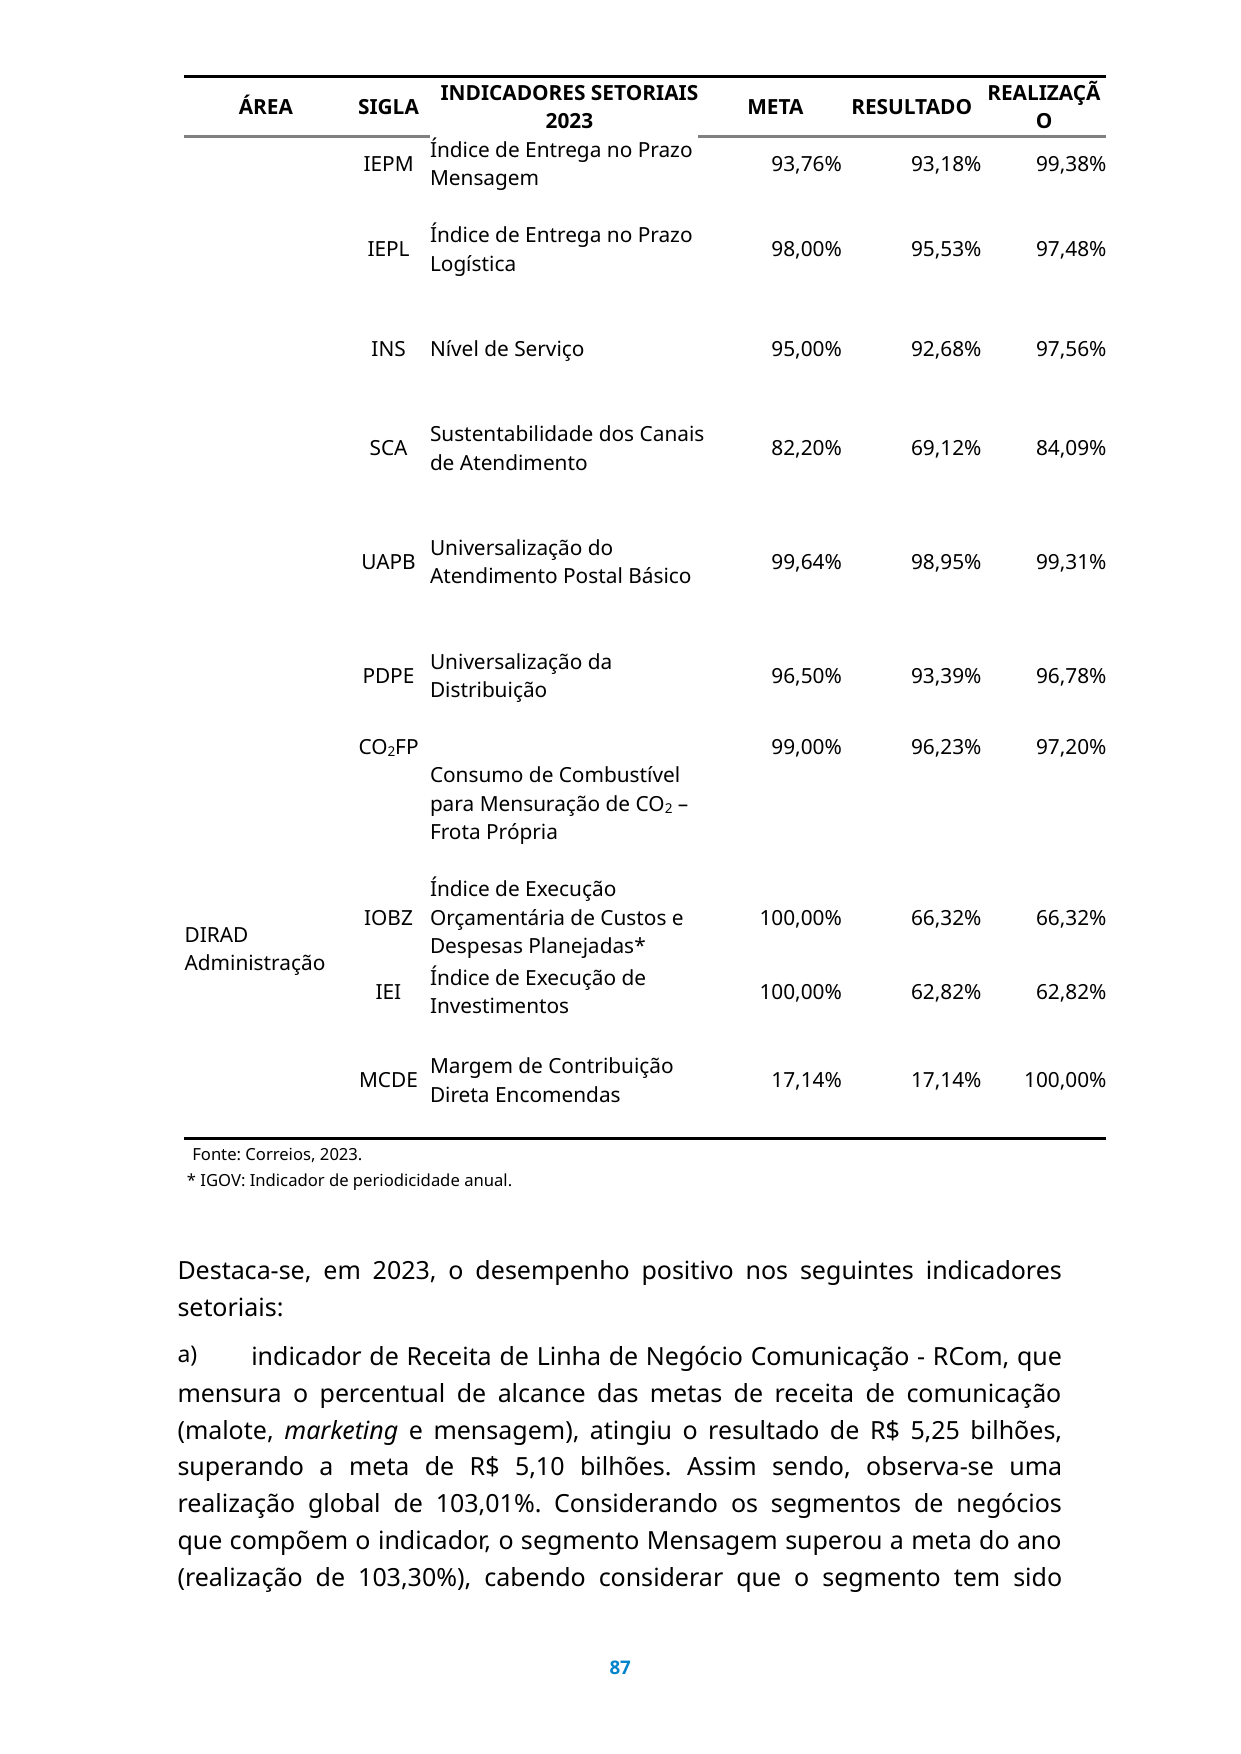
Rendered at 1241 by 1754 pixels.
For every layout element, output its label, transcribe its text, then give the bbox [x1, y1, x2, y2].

table_cell 62,82% [981, 960, 1106, 1020]
table_cell 99,31% [981, 505, 1106, 618]
table_header INDICADORES SETORIAIS 2023 [430, 78, 709, 135]
table_cell 100,00% [981, 1020, 1106, 1137]
text Destaca-se, em 2023, o desempenho positivo nos seguintes indicadores setoriais: [177, 1250, 1063, 1323]
table_cell 62,82% [842, 960, 981, 1020]
table_cell Sustentabilidade dos Canais de Atendimento [430, 391, 709, 505]
table_cell SCA [347, 391, 430, 505]
table_cell 93,39% [842, 619, 981, 732]
table_cell MCDE [347, 1020, 430, 1137]
table_cell 95,53% [842, 192, 981, 306]
table_cell DIRAD Administração [184, 874, 347, 1137]
list indicador de Receita de Linha de Negócio Comunicação - RCom, que mensura o percentual de alcance das metas de receita de comunicação (malote, marketing e mensagem), atingiu o resultado de R$ 5,25 bilhões, superando a meta de R$ 5,10 bilhões. Assim sendo, observa-se uma realização global de 103,01%. Considerando os segmentos de negócios que compõem o indicador, o segmento Mensagem superou a meta do ano (realização de 103,30%), cabendo considerar que o segmento tem sido [177, 1336, 1063, 1593]
table_cell 100,00% [709, 874, 842, 960]
table_cell Índice de Execução de Investimentos [430, 960, 709, 1020]
table_cell 97,20% [981, 732, 1106, 874]
table_cell 96,50% [709, 619, 842, 732]
table_cell 84,09% [981, 391, 1106, 505]
table_cell IOBZ [347, 874, 430, 960]
table_cell Universalização do Atendimento Postal Básico [430, 505, 709, 618]
table_cell 98,95% [842, 505, 981, 618]
table_cell INS [347, 306, 430, 391]
table_cell Margem de Contribuição Direta Encomendas [430, 1020, 709, 1137]
table_cell 99,00% [709, 732, 842, 874]
table_cell Universalização da Distribuição [430, 619, 709, 732]
table_cell 92,68% [842, 306, 981, 391]
table_header RESULTADO [842, 78, 981, 135]
table_cell 95,00% [709, 306, 842, 391]
table_cell 99,38% [981, 138, 1106, 192]
table_cell 66,32% [981, 874, 1106, 960]
table_cell 99,64% [709, 505, 842, 618]
table_cell IEI [347, 960, 430, 1020]
table_cell IEPL [347, 192, 430, 306]
table_cell 100,00% [709, 960, 842, 1020]
table_cell 97,56% [981, 306, 1106, 391]
table_cell Índice de Execução Orçamentária de Custos e Despesas Planejadas* [430, 874, 709, 960]
table_cell 96,23% [842, 732, 981, 874]
table_cell 96,78% [981, 619, 1106, 732]
table_cell 93,76% [709, 138, 842, 192]
table_cell PDPE [347, 619, 430, 732]
table_cell Nível de Serviço [430, 306, 709, 391]
table_header META [709, 78, 842, 135]
table_cell 66,32% [842, 874, 981, 960]
table_cell Índice de Entrega no Prazo Logística [430, 192, 709, 306]
table_cell UAPB [347, 505, 430, 618]
table_cell 97,48% [981, 192, 1106, 306]
table_cell 17,14% [842, 1020, 981, 1137]
table_cell 69,12% [842, 391, 981, 505]
table_cell 82,20% [709, 391, 842, 505]
table_cell IEPM [347, 138, 430, 192]
table_cell Índice de Entrega no Prazo Mensagem [430, 138, 709, 192]
table_header SIGLA [347, 78, 430, 135]
table_cell CO2FP [347, 732, 430, 874]
table_cell 17,14% [709, 1020, 842, 1137]
text * IGOV: Indicador de periodicidade anual. [177, 1165, 1122, 1191]
table_header REALIZAÇÃO [981, 78, 1106, 135]
list Fonte: Correios, 2023. [183, 1140, 1063, 1165]
table_cell Consumo de Combustível para Mensuração de CO2 – Frota Própria [430, 732, 709, 874]
table_header ÁREA [184, 78, 347, 135]
table_cell 98,00% [709, 192, 842, 306]
table_cell 93,18% [842, 138, 981, 192]
